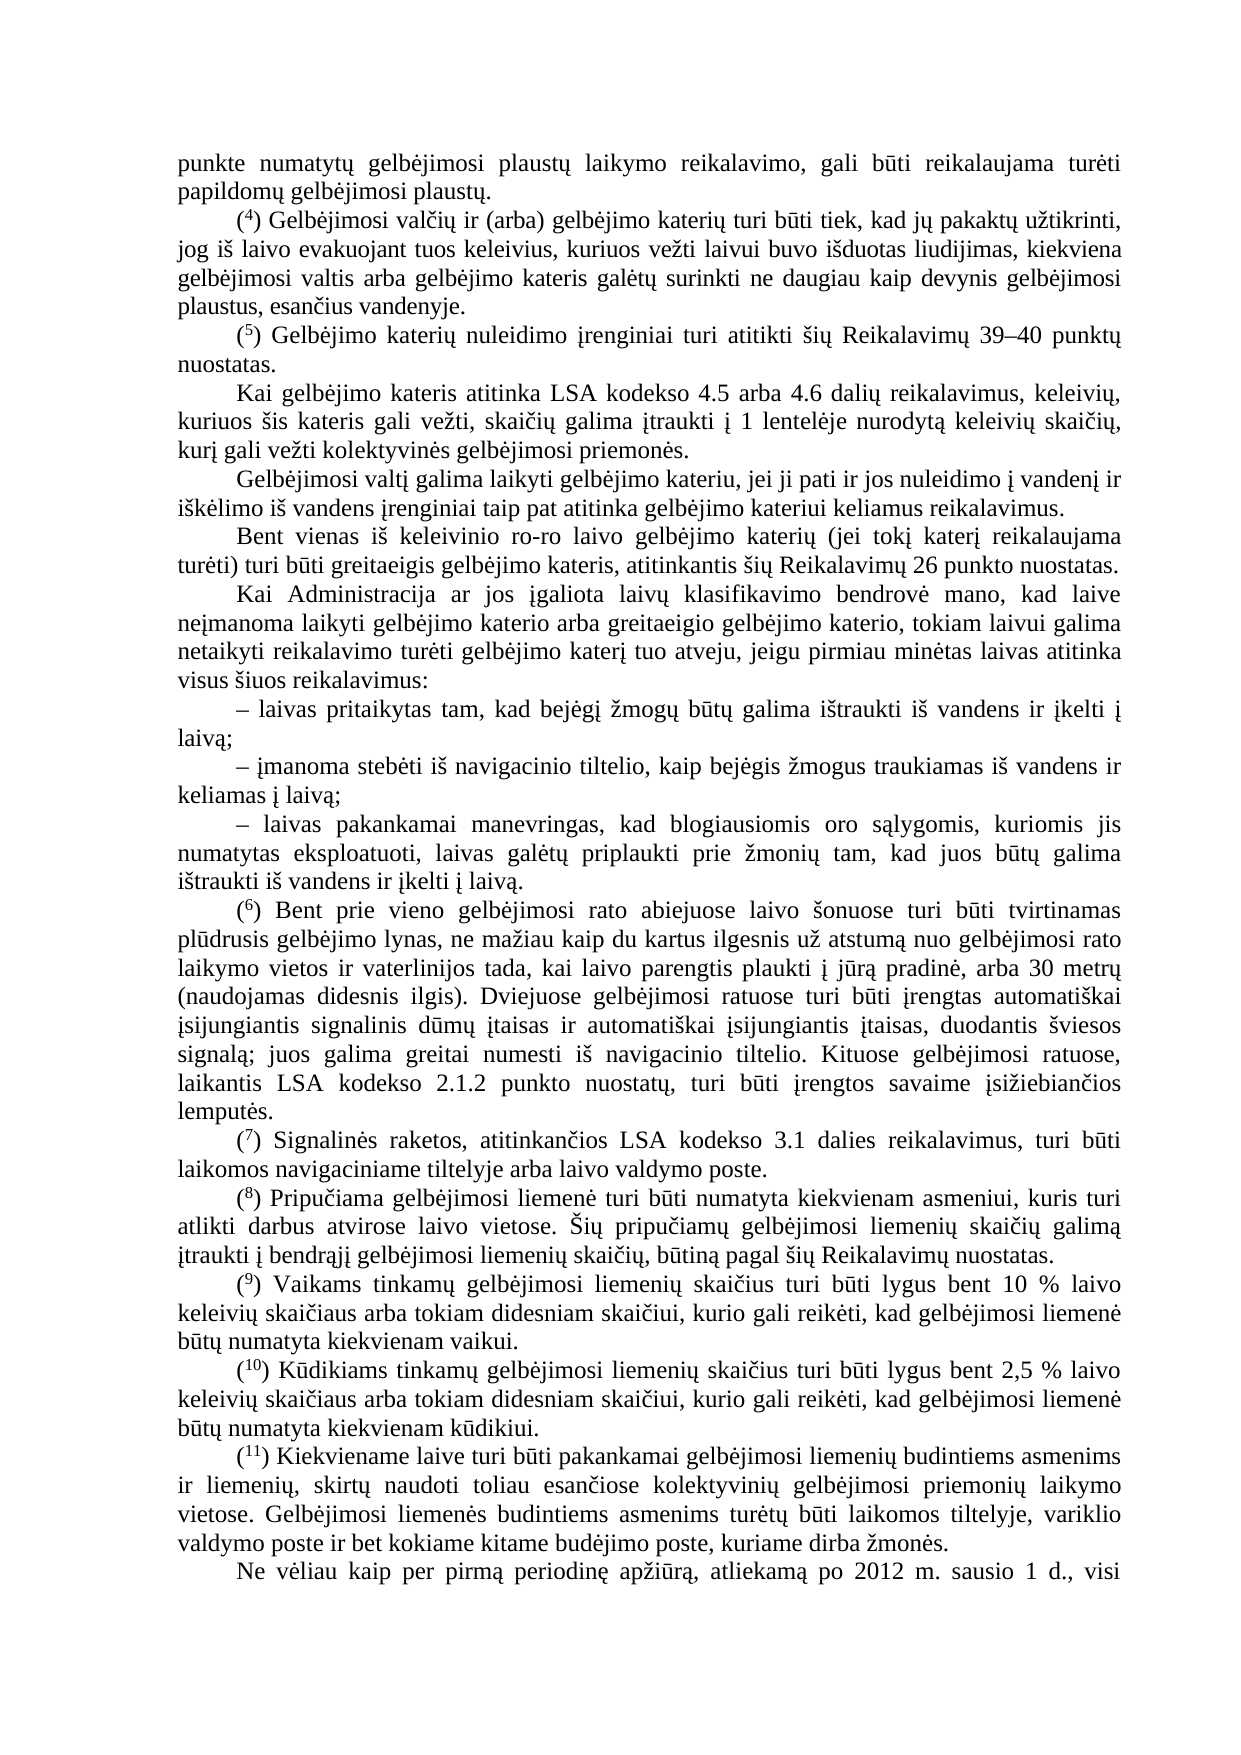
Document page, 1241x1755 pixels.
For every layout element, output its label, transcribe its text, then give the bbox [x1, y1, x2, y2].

text (4) Gelbėjimosi valčių ir (arba) gelbėjimo katerių turi būti tiek, kad jų pakaktų užtikrinti, jog iš laivo evakuojant tuos keleivius, kuriuos vežti laivui buvo išduotas liudijimas, kiekviena gelbėjimosi valtis arba gelbėjimo kateris galėtų surinkti ne daugiau kaip devynis gelbėjimosi plaustus, esančius vandenyje. [177, 205, 1122, 320]
text – įmanoma stebėti iš navigacinio tiltelio, kaip bejėgis žmogus traukiamas iš vandens ir keliamas į laivą; [177, 751, 1122, 809]
text (9) Vaikams tinkamų gelbėjimosi liemenių skaičius turi būti lygus bent 10 % laivo keleivių skaičiaus arba tokiam didesniam skaičiui, kurio gali reikėti, kad gelbėjimosi liemenė būtų numatyta kiekvienam vaikui. [177, 1269, 1122, 1355]
text – laivas pritaikytas tam, kad bejėgį žmogų būtų galima ištraukti iš vandens ir įkelti į laivą; [177, 694, 1122, 751]
text (10) Kūdikiams tinkamų gelbėjimosi liemenių skaičius turi būti lygus bent 2,5 % laivo keleivių skaičiaus arba tokiam didesniam skaičiui, kurio gali reikėti, kad gelbėjimosi liemenė būtų numatyta kiekvienam kūdikiui. [177, 1355, 1122, 1441]
text (6) Bent prie vieno gelbėjimosi rato abiejuose laivo šonuose turi būti tvirtinamas plūdrusis gelbėjimo lynas, ne mažiau kaip du kartus ilgesnis už atstumą nuo gelbėjimosi rato laikymo vietos ir vaterlinijos tada, kai laivo parengtis plaukti į jūrą pradinė, arba 30 metrų (naudojamas didesnis ilgis). Dviejuose gelbėjimosi ratuose turi būti įrengtas automatiškai įsijungiantis signalinis dūmų įtaisas ir automatiškai įsijungiantis įtaisas, duodantis šviesos signalą; juos galima greitai numesti iš navigacinio tiltelio. Kituose gelbėjimosi ratuose, laikantis LSA kodekso 2.1.2 punkto nuostatų, turi būti įrengtos savaime įsižiebiančios lemputės. [177, 895, 1122, 1125]
text (11) Kiekviename laive turi būti pakankamai gelbėjimosi liemenių budintiems asmenims ir liemenių, skirtų naudoti toliau esančiose kolektyvinių gelbėjimosi priemonių laikymo vietose. Gelbėjimosi liemenės budintiems asmenims turėtų būti laikomos tiltelyje, variklio valdymo poste ir bet kokiame kitame budėjimo poste, kuriame dirba žmonės. [177, 1441, 1122, 1556]
text – laivas pakankamai manevringas, kad blogiausiomis oro sąlygomis, kuriomis jis numatytas eksploatuoti, laivas galėtų priplaukti prie žmonių tam, kad juos būtų galima ištraukti iš vandens ir įkelti į laivą. [177, 809, 1122, 895]
text Kai Administracija ar jos įgaliota laivų klasifikavimo bendrovė mano, kad laive neįmanoma laikyti gelbėjimo katerio arba greitaeigio gelbėjimo katerio, tokiam laivui galima netaikyti reikalavimo turėti gelbėjimo katerį tuo atveju, jeigu pirmiau minėtas laivas atitinka visus šiuos reikalavimus: [177, 579, 1122, 694]
text Gelbėjimosi valtį galima laikyti gelbėjimo kateriu, jei ji pati ir jos nuleidimo į vandenį ir iškėlimo iš vandens įrenginiai taip pat atitinka gelbėjimo kateriui keliamus reikalavimus. [177, 464, 1122, 521]
text (7) Signalinės raketos, atitinkančios LSA kodekso 3.1 dalies reikalavimus, turi būti laikomos navigaciniame tiltelyje arba laivo valdymo poste. [177, 1125, 1122, 1183]
text punkte numatytų gelbėjimosi plaustų laikymo reikalavimo, gali būti reikalaujama turėti papildomų gelbėjimosi plaustų. [177, 148, 1122, 205]
text (8) Pripučiama gelbėjimosi liemenė turi būti numatyta kiekvienam asmeniui, kuris turi atlikti darbus atvirose laivo vietose. Šių pripučiamų gelbėjimosi liemenių skaičių galimą įtraukti į bendrąjį gelbėjimosi liemenių skaičių, būtiną pagal šių Reikalavimų nuostatas. [177, 1183, 1122, 1269]
text (5) Gelbėjimo katerių nuleidimo įrenginiai turi atitikti šių Reikalavimų 39–40 punktų nuostatas. [177, 320, 1122, 378]
text Ne vėliau kaip per pirmą periodinę apžiūrą, atliekamą po 2012 m. sausio 1 d., visi [177, 1556, 1122, 1585]
text Kai gelbėjimo kateris atitinka LSA kodekso 4.5 arba 4.6 dalių reikalavimus, keleivių, kuriuos šis kateris gali vežti, skaičių galima įtraukti į 1 lentelėje nurodytą keleivių skaičių, kurį gali vežti kolektyvinės gelbėjimosi priemonės. [177, 378, 1122, 464]
text Bent vienas iš keleivinio ro-ro laivo gelbėjimo katerių (jei tokį katerį reikalaujama turėti) turi būti greitaeigis gelbėjimo kateris, atitinkantis šių Reikalavimų 26 punkto nuostatas. [177, 521, 1122, 579]
